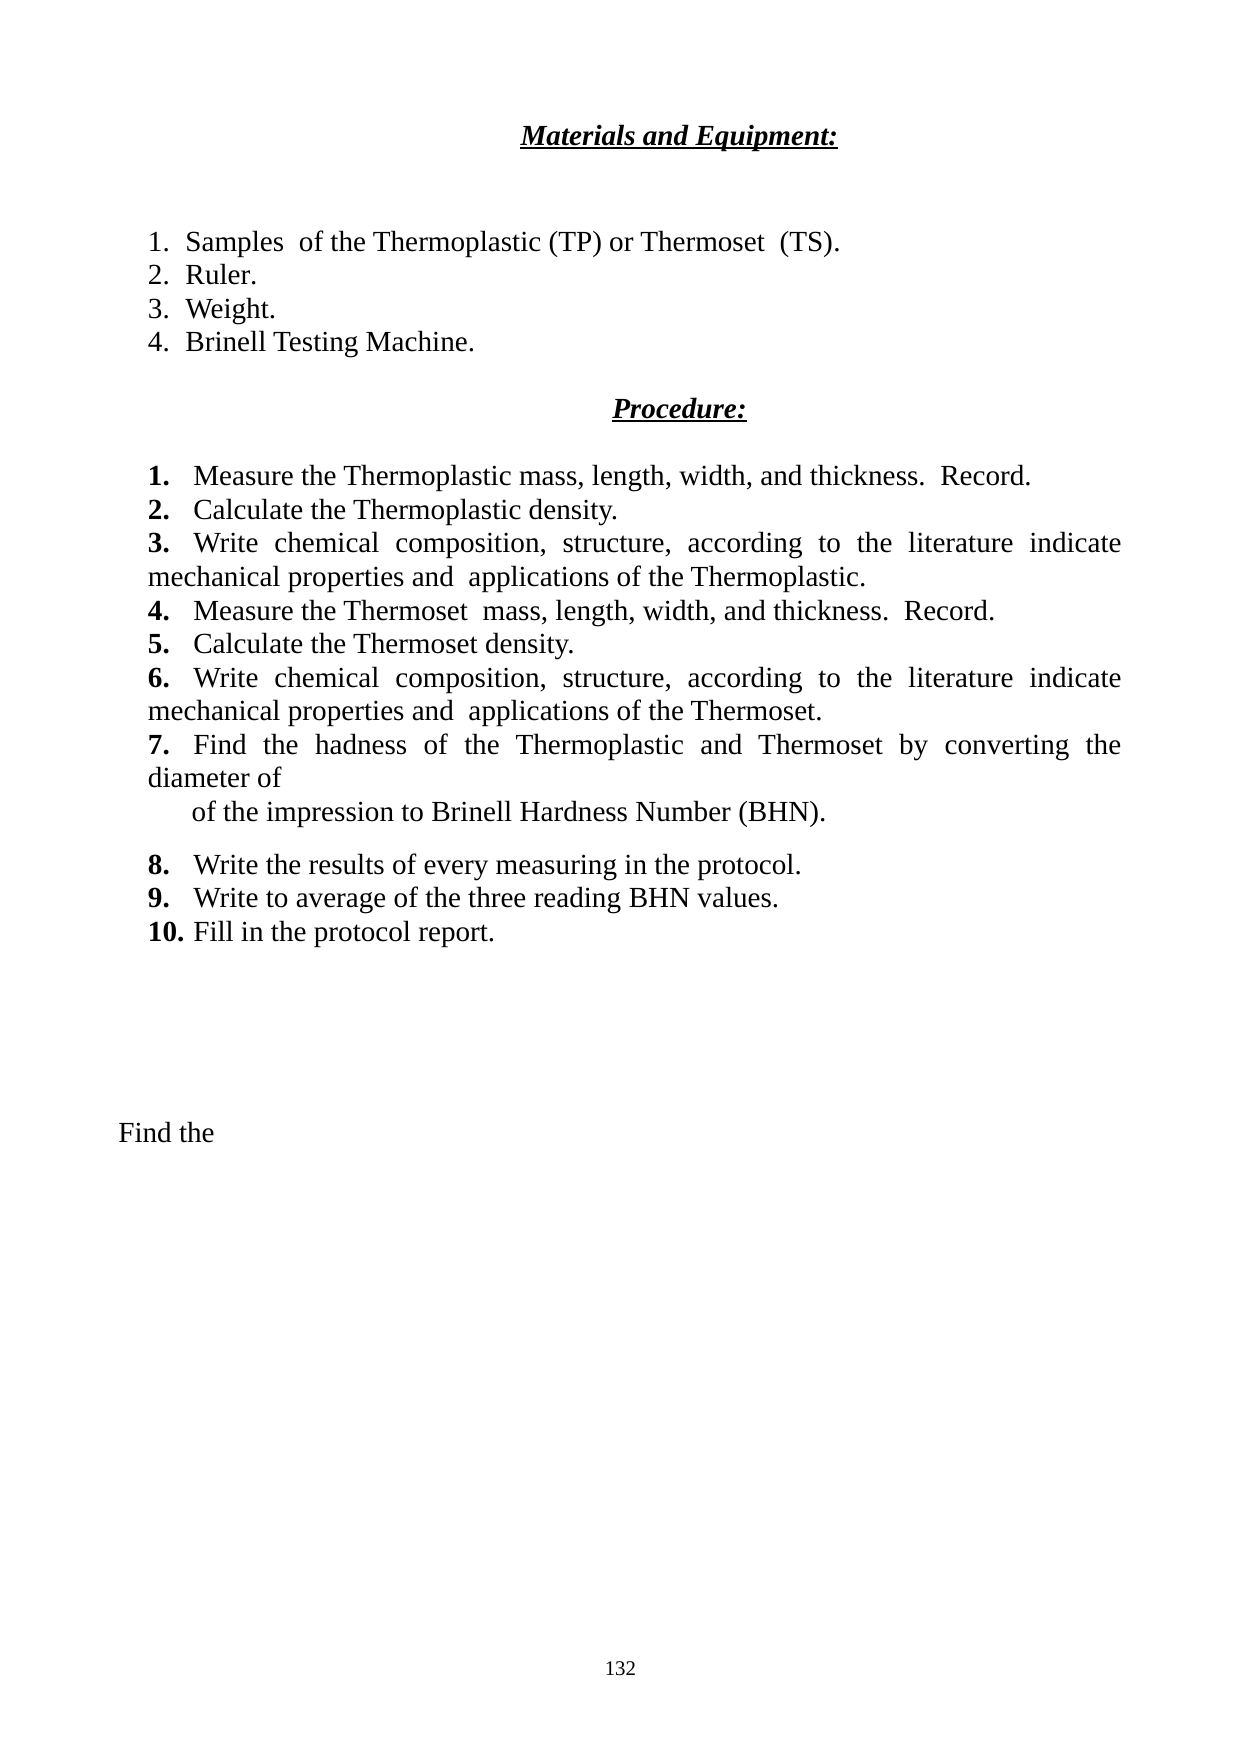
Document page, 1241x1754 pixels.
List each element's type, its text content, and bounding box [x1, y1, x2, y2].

list Calculate the Thermoset density. [148, 626, 1122, 660]
list Find the [0, 1115, 1117, 1149]
list Measure the Thermoplastic mass, length, width, and thickness. Record. [148, 458, 1122, 492]
list Write to average of the three reading BHN values. [148, 880, 1122, 914]
list Weight. [148, 291, 1122, 324]
text Procedure: [118, 391, 1122, 425]
list Write chemical composition, structure, according to the literature indicate mechanical properties and applications of the Thermoset. [148, 660, 1122, 727]
list Calculate the Thermoplastic density. [148, 492, 1122, 526]
text Materials and Equipment: [118, 118, 1122, 152]
list Brinell Testing Machine. [148, 324, 1122, 358]
text of the impression to Brinell Hardness Number (BHN). [148, 794, 1122, 827]
list Samples of the Thermoplastic (TP) or Thermoset (TS). [148, 224, 1122, 257]
list Find the hadness of the Thermoplastic and Thermoset by converting the diameter of [148, 727, 1122, 794]
list Write chemical composition, structure, according to the literature indicate mechanical properties and applications of the Thermoplastic. [148, 526, 1122, 593]
list Measure the Thermoset mass, length, width, and thickness. Record. [148, 593, 1122, 626]
list Write the results of every measuring in the protocol. [148, 847, 1122, 880]
list Fill in the protocol report. [148, 914, 1122, 947]
list Ruler. [148, 257, 1122, 291]
